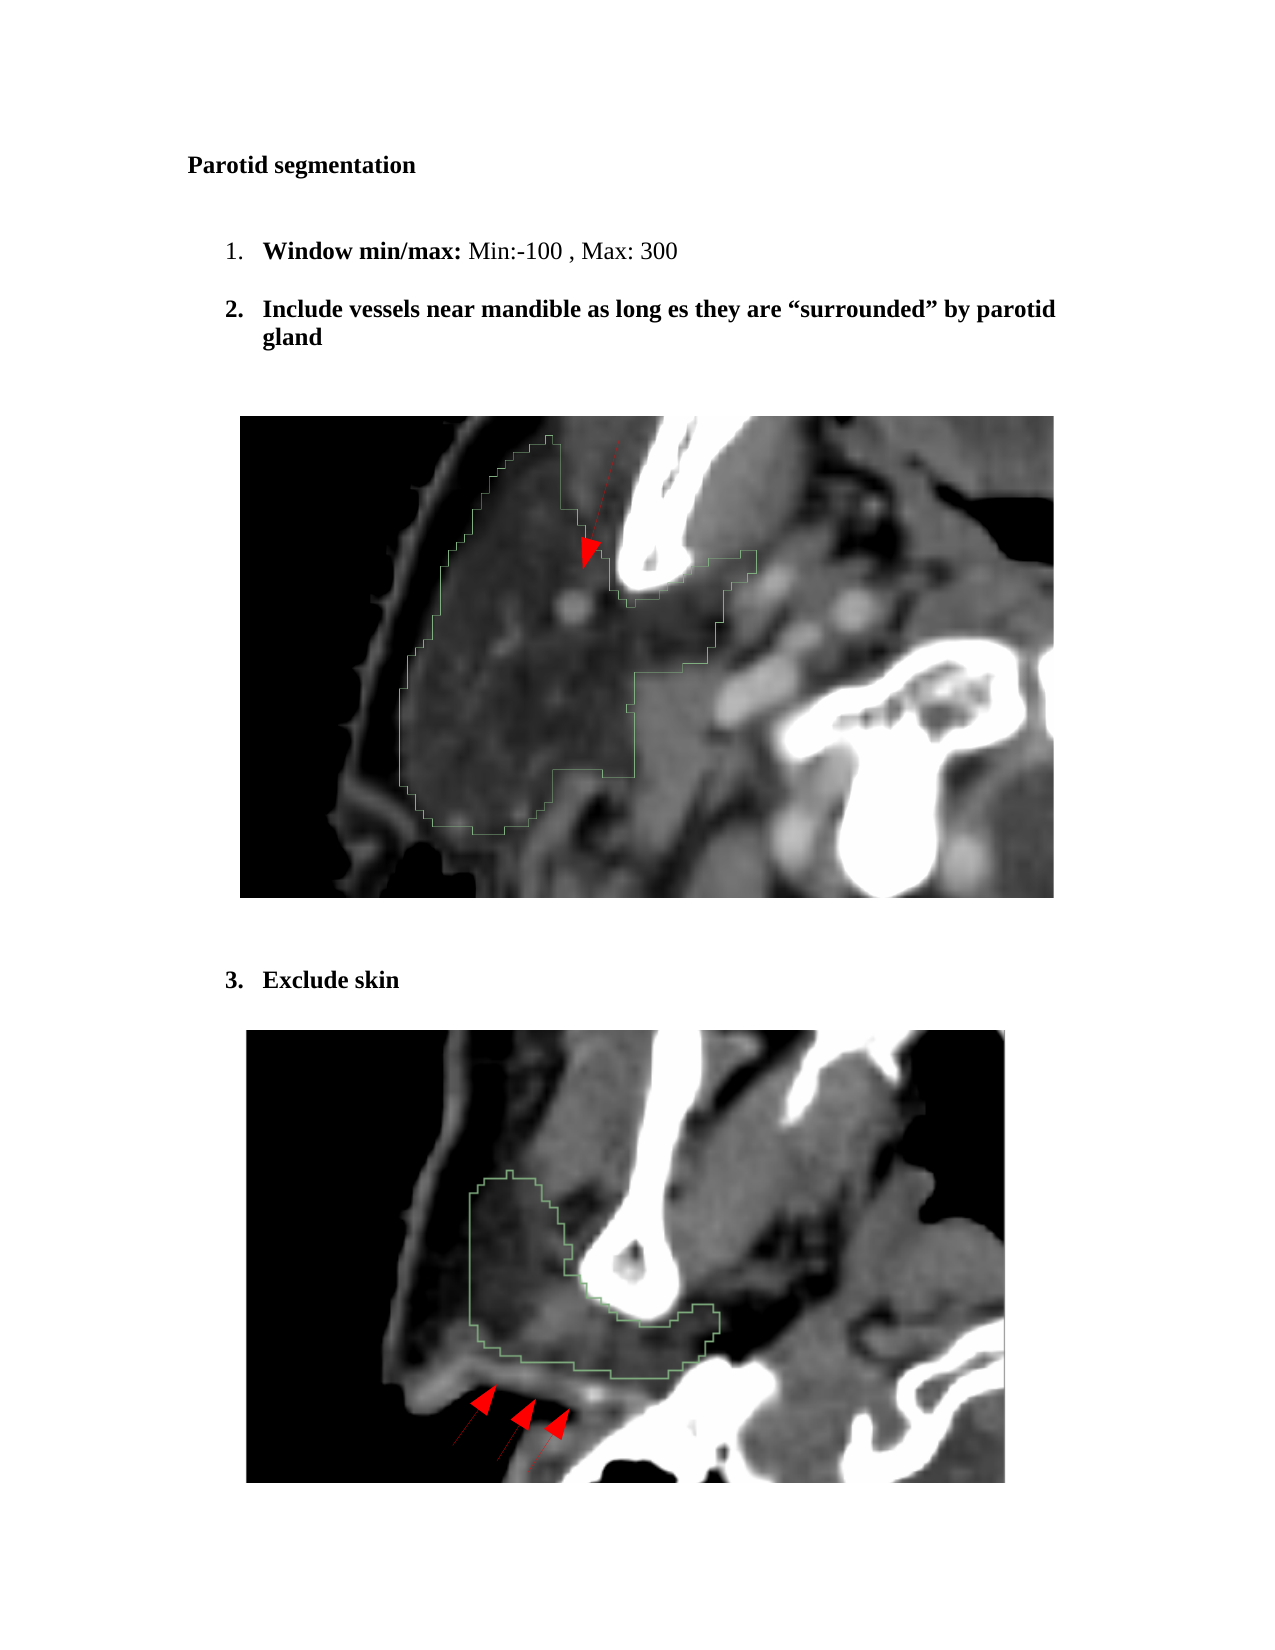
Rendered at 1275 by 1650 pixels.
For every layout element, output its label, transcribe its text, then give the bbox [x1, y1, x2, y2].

list Include vessels near mandible as long es they are “surrounded” by parotid gland [225, 294, 1087, 351]
list Exclude skin [225, 965, 1087, 994]
picture [834, 1180, 1006, 1468]
text Parotid segmentation [187, 150, 1087, 179]
list Window min/max: Min:-100 , Max: 300 [225, 236, 1087, 265]
